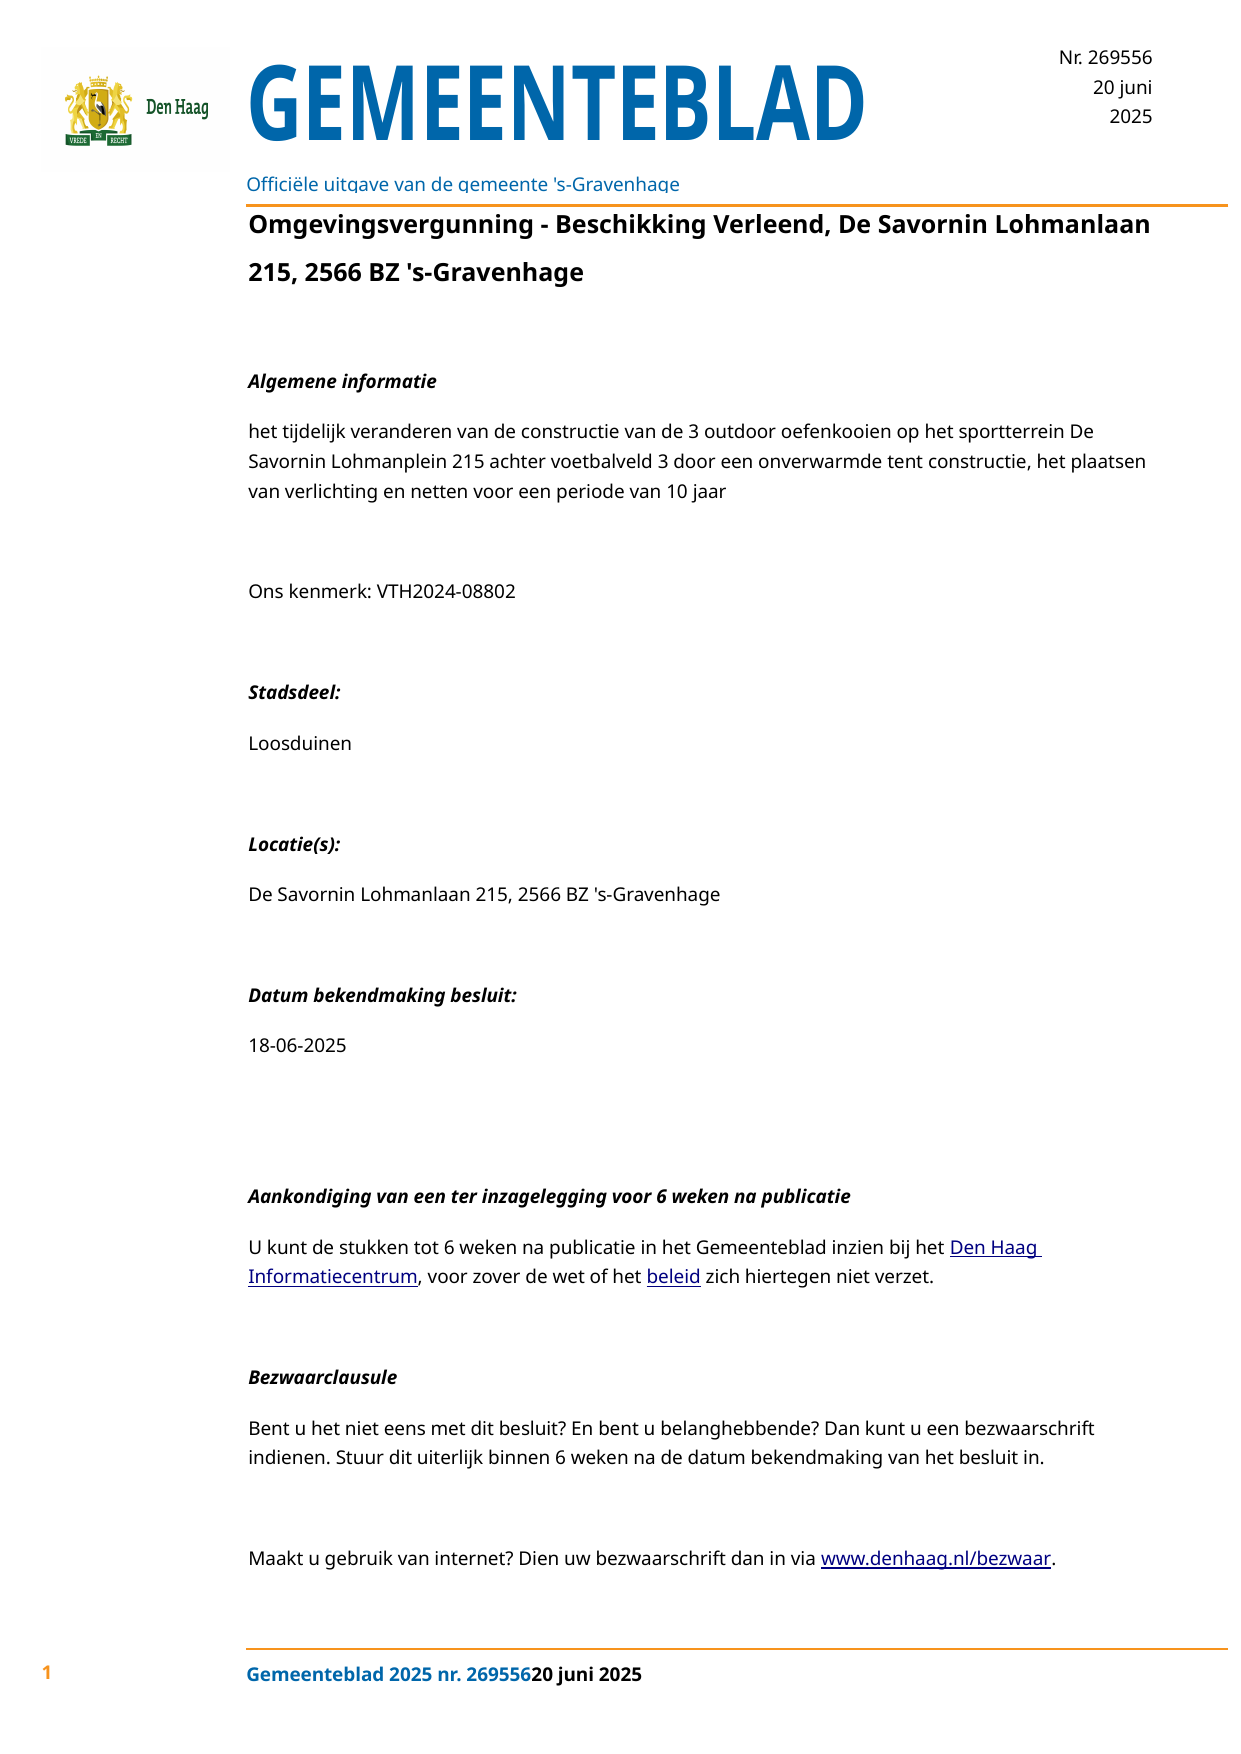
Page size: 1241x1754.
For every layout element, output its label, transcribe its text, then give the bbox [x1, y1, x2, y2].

text Loosduinen [248, 730, 1152, 756]
text Locatie(s): [248, 831, 1152, 857]
text 18-06-2025 [248, 1032, 1152, 1058]
picture [41, 47, 231, 172]
text De Savornin Lohmanlaan 215, 2566 BZ 's-Gravenhage [248, 881, 1152, 907]
text U kunt de stukken tot 6 weken na publicatie in het Gemeenteblad inzien bij het Den Haag Informatiecentrum, voor zover de wet of het beleid zich hiertegen niet verzet. [248, 1234, 1152, 1289]
text het tijdelijk veranderen van de constructie van de 3 outdoor oefenkooien op het sportterrein De Savornin Lohmanplein 215 achter voetbalveld 3 door een onverwarmde tent constructie, het plaatsen van verlichting en netten voor een periode van 10 jaar [248, 419, 1152, 504]
text Omgevingsvergunning - Beschikking Verleend, De Savornin Lohmanlaan 215, 2566 BZ 's-Gravenhage [248, 207, 1152, 288]
text Algemene informatie [248, 368, 1152, 394]
text Maakt u gebruik van internet? Dien uw bezwaarschrift dan in via www.denhaag.nl/bezwaar. [248, 1545, 1152, 1571]
text Stadsdeel: [248, 679, 1152, 705]
text Ons kenmerk: VTH2024-08802 [248, 579, 1152, 604]
text Datum bekendmaking besluit: [248, 982, 1152, 1008]
text Bent u het niet eens met dit besluit? En bent u belanghebbende? Dan kunt u een bezwaarschrift indienen. Stuur dit uiterlijk binnen 6 weken na de datum bekendmaking van het besluit in. [248, 1415, 1152, 1470]
text Bezwaarclausule [248, 1364, 1152, 1390]
text Aankondiging van een ter inzagelegging voor 6 weken na publicatie [248, 1184, 1152, 1209]
